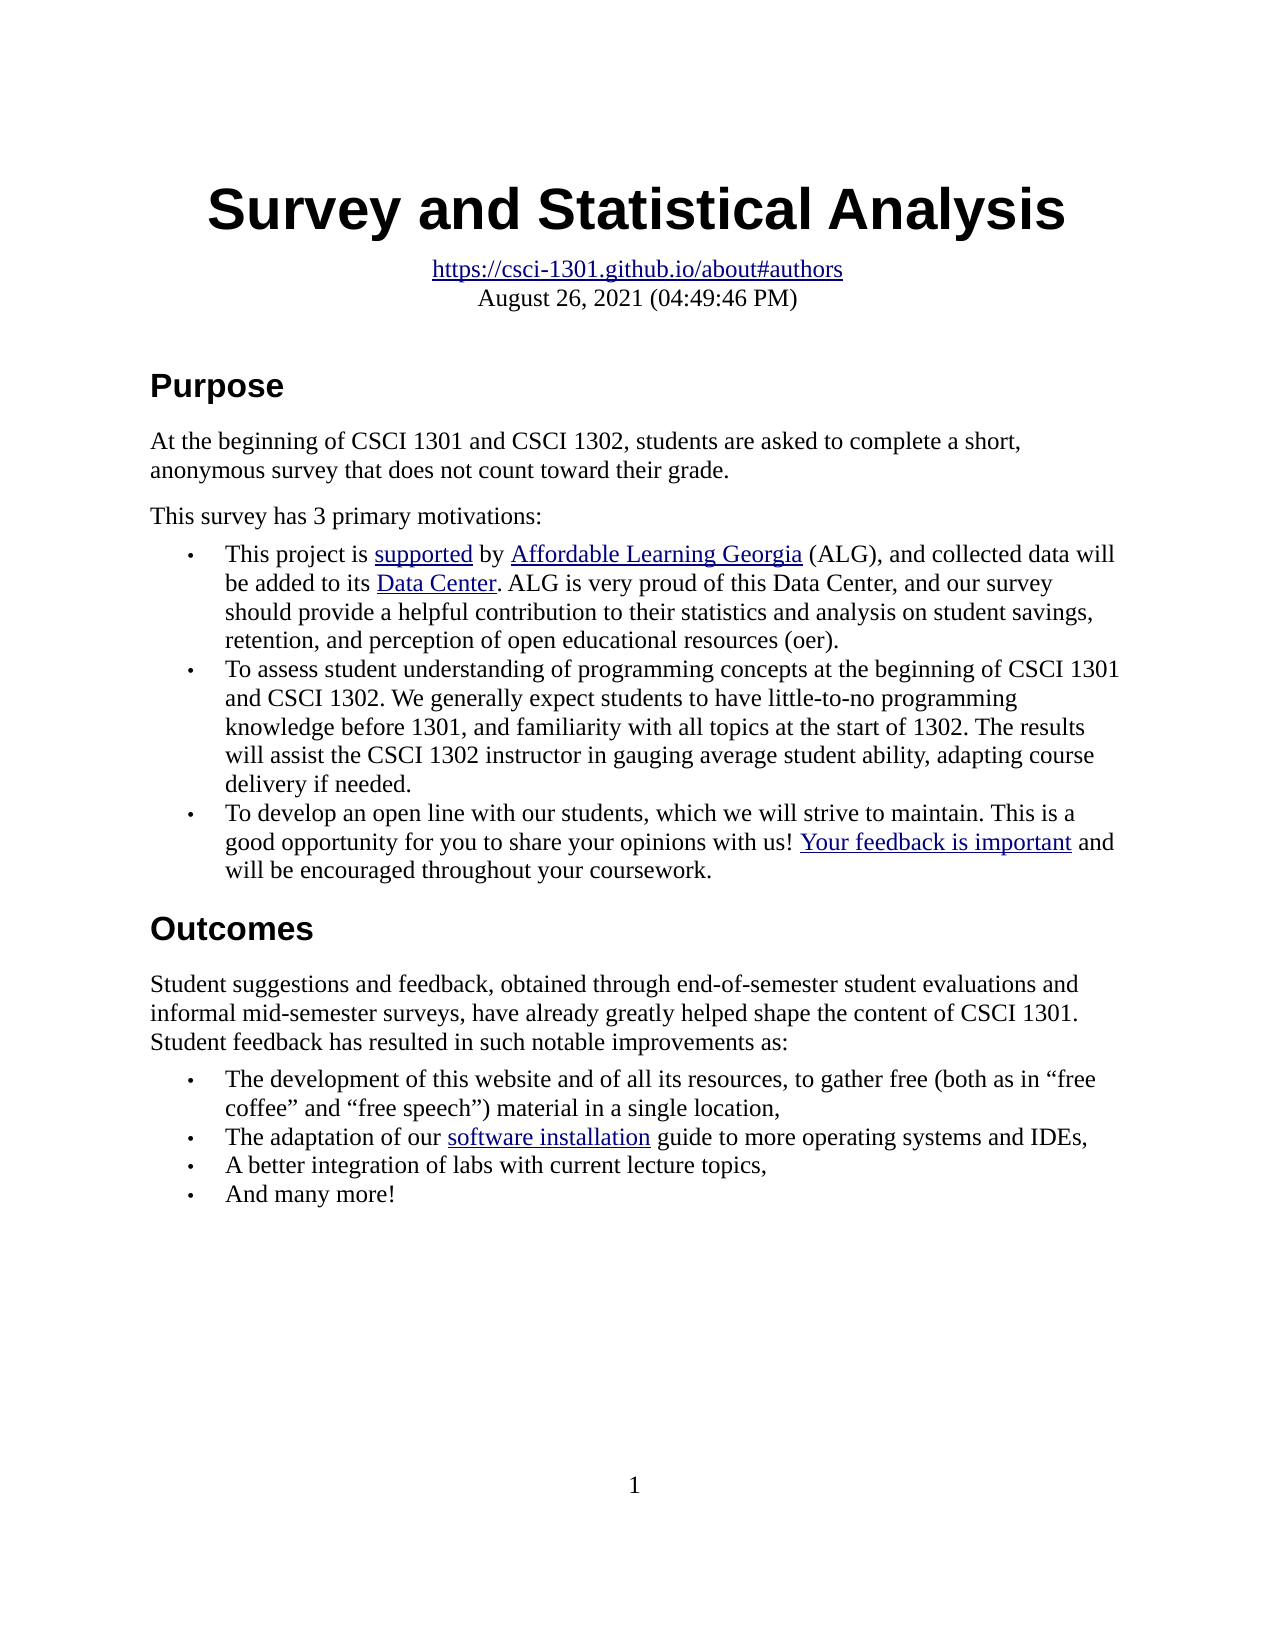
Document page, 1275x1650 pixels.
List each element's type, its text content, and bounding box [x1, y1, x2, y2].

list The adaptation of our software installation guide to more operating systems and IDEs, [187, 1122, 1125, 1151]
subtitle Outcomes [150, 909, 1125, 948]
text https://csci-1301.github.io/about#authors [150, 254, 1125, 283]
list The development of this website and of all its resources, to gather free (both as in “free coffee” and “free speech”) material in a single location, [187, 1064, 1125, 1122]
list To develop an open line with our students, which we will strive to maintain. This is a good opportunity for you to share your opinions with us! Your feedback is important and will be encouraged throughout your coursework. [187, 798, 1125, 884]
text This survey has 3 primary motivations: [150, 501, 1125, 530]
title Survey and Statistical Analysis [150, 175, 1125, 242]
list This project is supported by Affordable Learning Georgia (ALG), and collected data will be added to its Data Center. ALG is very proud of this Data Center, and our survey should provide a helpful contribution to their statistics and analysis on student savings, retention, and perception of open educational resources (oer). [187, 539, 1125, 654]
text At the beginning of CSCI 1301 and CSCI 1302, students are asked to complete a short, anonymous survey that does not count toward their grade. [150, 426, 1125, 483]
list And many more! [187, 1179, 1125, 1208]
subtitle Purpose [150, 366, 1125, 404]
text August 26, 2021 (04:49:46 PM) [150, 283, 1125, 312]
text Student suggestions and feedback, obtained through end-of-semester student evaluations and informal mid-semester surveys, have already greatly helped shape the content of CSCI 1301. Student feedback has resulted in such notable improvements as: [150, 969, 1125, 1055]
list A better integration of labs with current lecture topics, [187, 1151, 1125, 1179]
list To assess student understanding of programming concepts at the beginning of CSCI 1301 and CSCI 1302. We generally expect students to have little-to-no programming knowledge before 1301, and familiarity with all topics at the start of 1302. The results will assist the CSCI 1302 instructor in gauging average student ability, adapting course delivery if needed. [187, 654, 1125, 798]
